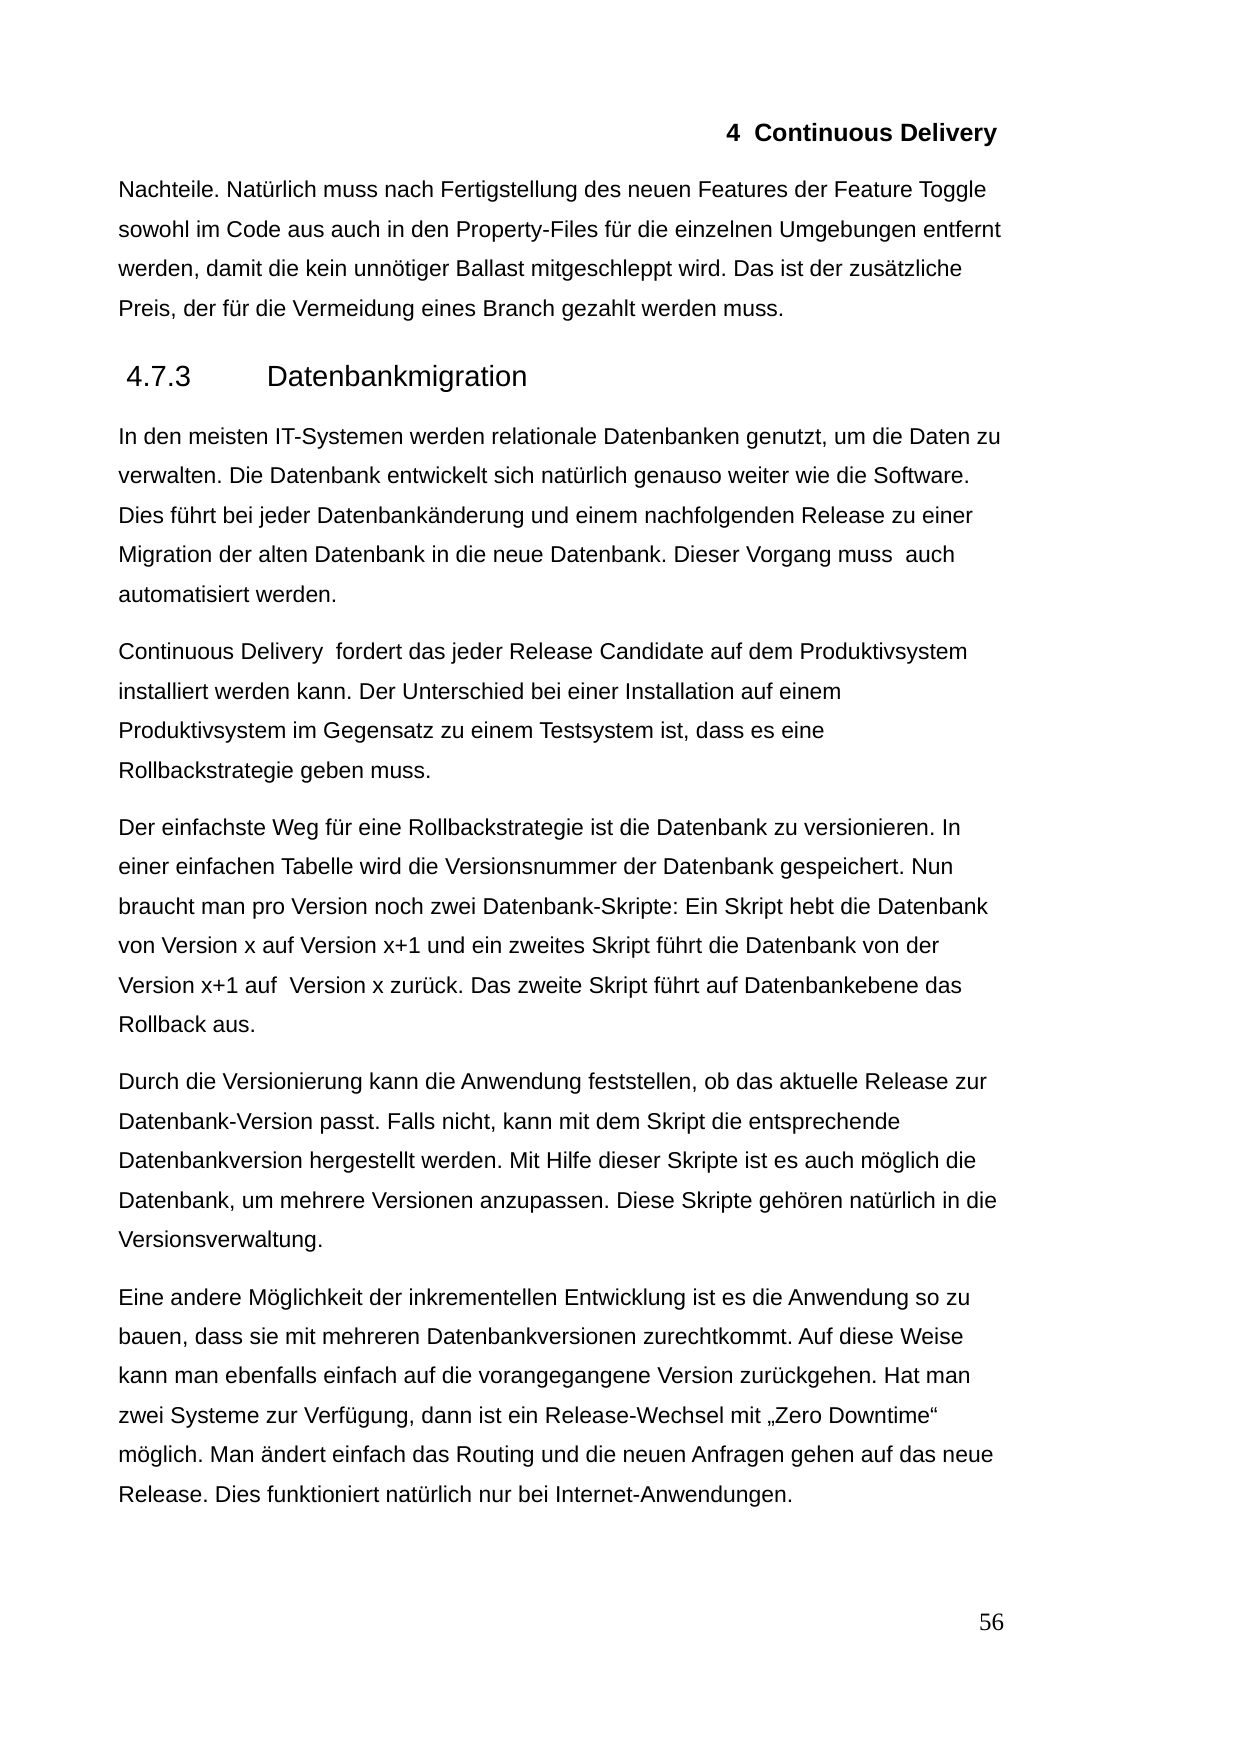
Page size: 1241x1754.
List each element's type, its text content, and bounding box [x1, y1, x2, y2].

text Durch die Versionierung kann die Anwendung feststellen, ob das aktuelle Release zur Datenbank-Version passt. Falls nicht, kann mit dem Skript die entsprechende Datenbankversion hergestellt werden. Mit Hilfe dieser Skripte ist es auch möglich die Datenbank, um mehrere Versionen anzupassen. Diese Skripte gehören natürlich in die Versionsverwaltung. [118, 1068, 1004, 1253]
subtitle Datenbankmigration [118, 359, 1004, 393]
text Nachteile. Natürlich muss nach Fertigstellung des neuen Features der Feature Toggle sowohl im Code aus auch in den Property-Files für die einzelnen Umgebungen entfernt werden, damit die kein unnötiger Ballast mitgeschleppt wird. Das ist der zusätzliche Preis, der für die Vermeidung eines Branch gezahlt werden muss. [118, 176, 1004, 321]
text Der einfachste Weg für eine Rollbackstrategie ist die Datenbank zu versionieren. In einer einfachen Tabelle wird die Versionsnummer der Datenbank gespeichert. Nun braucht man pro Version noch zwei Datenbank-Skripte: Ein Skript hebt die Datenbank von Version x auf Version x+1 und ein zweites Skript führt die Datenbank von der Version x+1 auf Version x zurück. Das zweite Skript führt auf Datenbankebene das Rollback aus. [118, 814, 1004, 1037]
text Continuous Delivery fordert das jeder Release Candidate auf dem Produktivsystem installiert werden kann. Der Unterschied bei einer Installation auf einem Produktivsystem im Gegensatz zu einem Testsystem ist, dass es eine Rollbackstrategie geben muss. [118, 638, 1004, 783]
text Eine andere Möglichkeit der inkrementellen Entwicklung ist es die Anwendung so zu bauen, dass sie mit mehreren Datenbankversionen zurechtkommt. Auf diese Weise kann man ebenfalls einfach auf die vorangegangene Version zurückgehen. Hat man zwei Systeme zur Verfügung, dann ist ein Release-Wechsel mit „Zero Downtime“ möglich. Man ändert einfach das Routing und die neuen Anfragen gehen auf das neue Release. Dies funktioniert natürlich nur bei Internet-Anwendungen. [118, 1283, 1004, 1507]
text In den meisten IT-Systemen werden relationale Datenbanken genutzt, um die Daten zu verwalten. Die Datenbank entwickelt sich natürlich genauso weiter wie die Software. Dies führt bei jeder Datenbankänderung und einem nachfolgenden Release zu einer Migration der alten Datenbank in die neue Datenbank. Dieser Vorgang muss auch automatisiert werden. [118, 423, 1004, 607]
